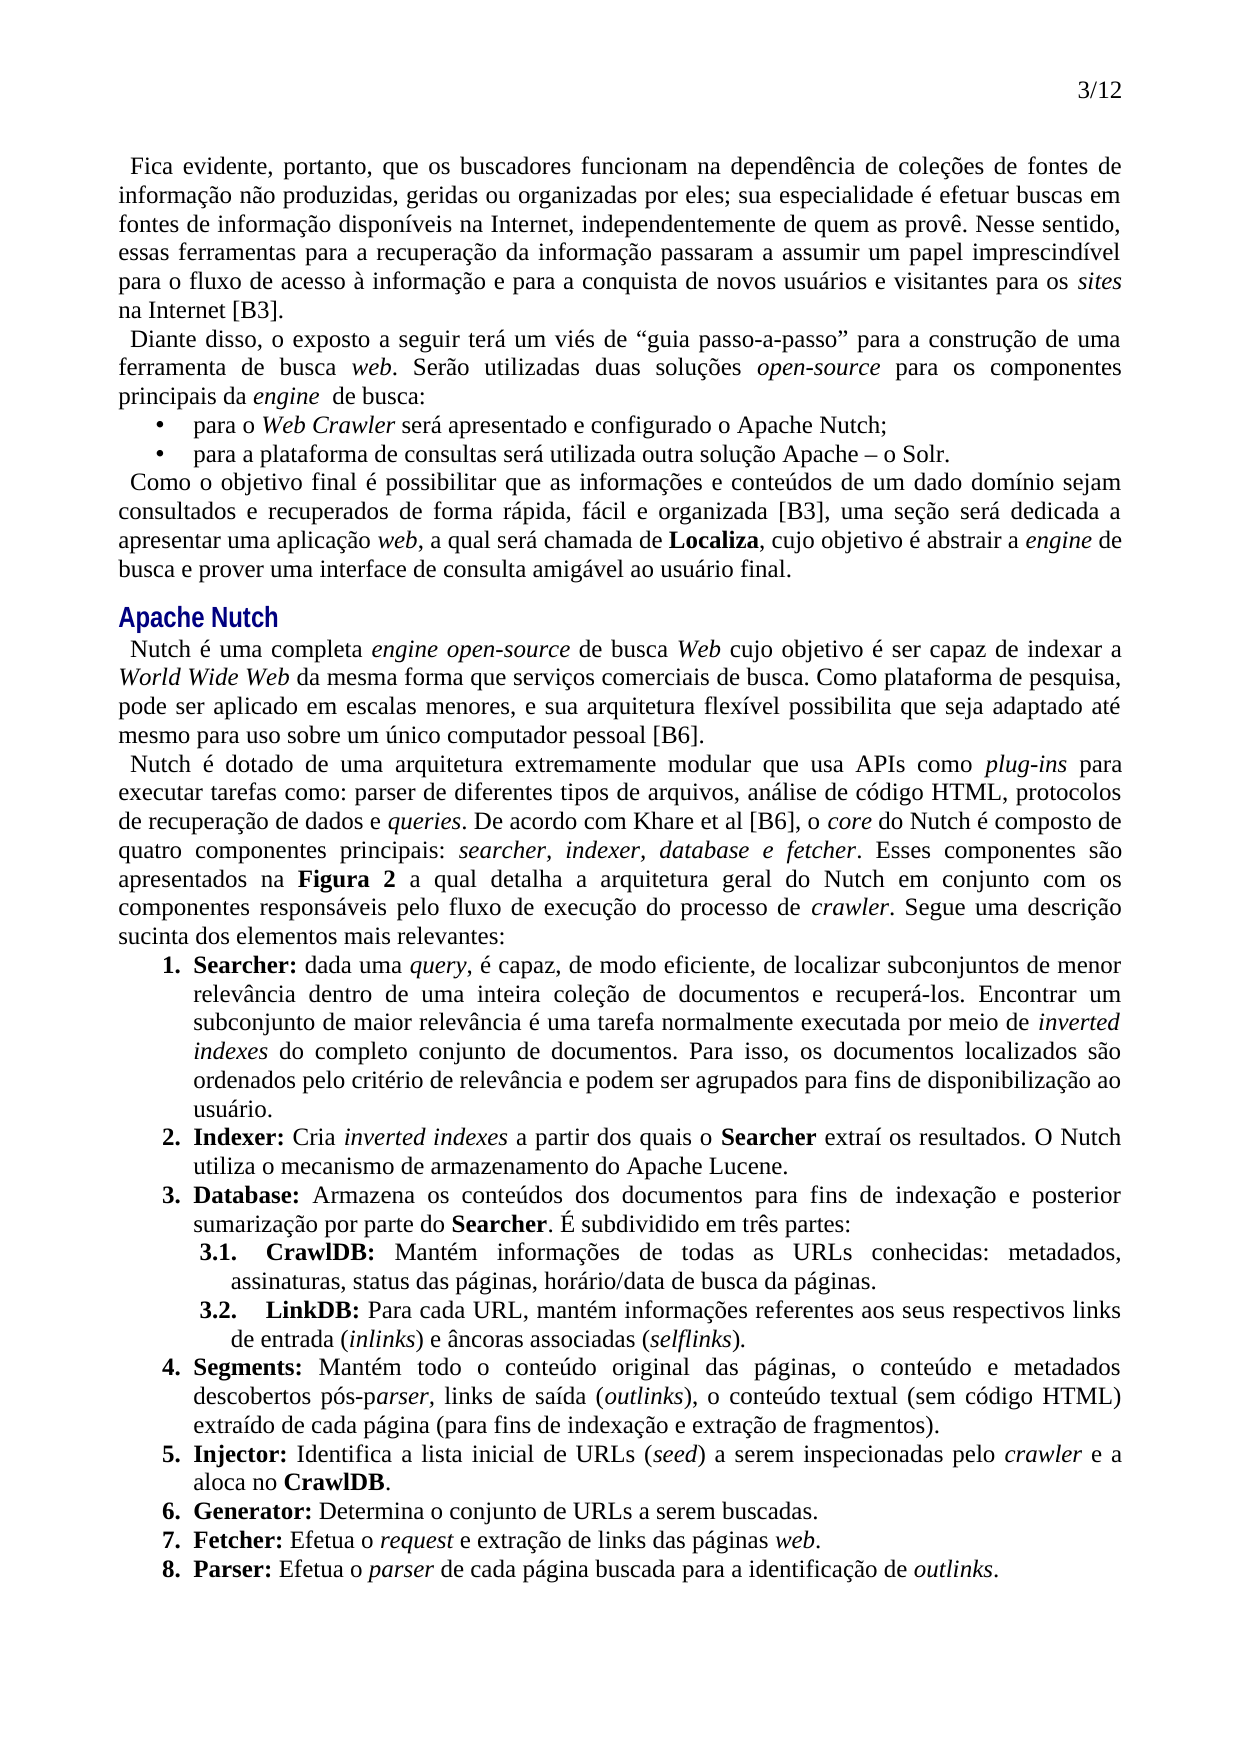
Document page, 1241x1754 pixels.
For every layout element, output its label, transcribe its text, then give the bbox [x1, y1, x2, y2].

text Diante disso, o exposto a seguir terá um viés de “guia passo-a-passo” para a construção de uma ferramenta de busca web. Serão utilizadas duas soluções open-source para os componentes principais da engine de busca: [118, 324, 1122, 410]
text Nutch é uma completa engine open-source de busca Web cujo objetivo é ser capaz de indexar a World Wide Web da mesma forma que serviços comerciais de busca. Como plataforma de pesquisa, pode ser aplicado em escalas menores, e sua arquitetura flexível possibilita que seja adaptado até mesmo para uso sobre um único computador pessoal [B6]. [118, 634, 1122, 749]
list Fetcher: Efetua o request e extração de links das páginas web. [156, 1525, 1122, 1554]
list Injector: Identifica a lista inicial de URLs (seed) a serem inspecionadas pelo crawler e a aloca no CrawlDB. [156, 1439, 1122, 1496]
list para a plataforma de consultas será utilizada outra solução Apache – o Solr. [156, 439, 1122, 467]
list Searcher: dada uma query, é capaz, de modo eficiente, de localizar subconjuntos de menor relevância dentro de uma inteira coleção de documentos e recuperá-los. Encontrar um subconjunto de maior relevância é uma tarefa normalmente executada por meio de inverted indexes do completo conjunto de documentos. Para isso, os documentos localizados são ordenados pelo critério de relevância e podem ser agrupados para fins de disponibilização ao usuário. [156, 950, 1122, 1122]
list Segments: Mantém todo o conteúdo original das páginas, o conteúdo e metadados descobertos pós-parser, links de saída (outlinks), o conteúdo textual (sem código HTML) extraído de cada página (para fins de indexação e extração de fragmentos). [156, 1352, 1122, 1439]
list Database: Armazena os conteúdos dos documentos para fins de indexação e posterior sumarização por parte do Searcher. É subdividido em três partes: [156, 1180, 1122, 1237]
text Apache Nutch [118, 600, 1122, 634]
list LinkDB: Para cada URL, mantém informações referentes aos seus respectivos links de entrada (inlinks) e âncoras associadas (selflinks). [193, 1295, 1122, 1352]
list Generator: Determina o conjunto de URLs a serem buscadas. [156, 1496, 1122, 1525]
list CrawlDB: Mantém informações de todas as URLs conhecidas: metadados, assinaturas, status das páginas, horário/data de busca da páginas. [193, 1237, 1122, 1295]
list Parser: Efetua o parser de cada página buscada para a identificação de outlinks. [156, 1554, 1122, 1582]
list para o Web Crawler será apresentado e configurado o Apache Nutch; [156, 410, 1122, 439]
list Indexer: Cria inverted indexes a partir dos quais o Searcher extraí os resultados. O Nutch utiliza o mecanismo de armazenamento do Apache Lucene. [156, 1122, 1122, 1180]
text Como o objetivo final é possibilitar que as informações e conteúdos de um dado domínio sejam consultados e recuperados de forma rápida, fácil e organizada [B3], uma seção será dedicada a apresentar uma aplicação web, a qual será chamada de Localiza, cujo objetivo é abstrair a engine de busca e prover uma interface de consulta amigável ao usuário final. [118, 467, 1122, 582]
text Nutch é dotado de uma arquitetura extremamente modular que usa APIs como plug-ins para executar tarefas como: parser de diferentes tipos de arquivos, análise de código HTML, protocolos de recuperação de dados e queries. De acordo com Khare et al [B6], o core do Nutch é composto de quatro componentes principais: searcher, indexer, database e fetcher. Esses componentes são apresentados na Figura 2 a qual detalha a arquitetura geral do Nutch em conjunto com os componentes responsáveis pelo fluxo de execução do processo de crawler. Segue uma descrição sucinta dos elementos mais relevantes: [118, 749, 1122, 950]
text Fica evidente, portanto, que os buscadores funcionam na dependência de coleções de fontes de informação não produzidas, geridas ou organizadas por eles; sua especialidade é efetuar buscas em fontes de informação disponíveis na Internet, independentemente de quem as provê. Nesse sentido, essas ferramentas para a recuperação da informação passaram a assumir um papel imprescindível para o fluxo de acesso à informação e para a conquista de novos usuários e visitantes para os sites na Internet [B3]. [118, 151, 1122, 324]
